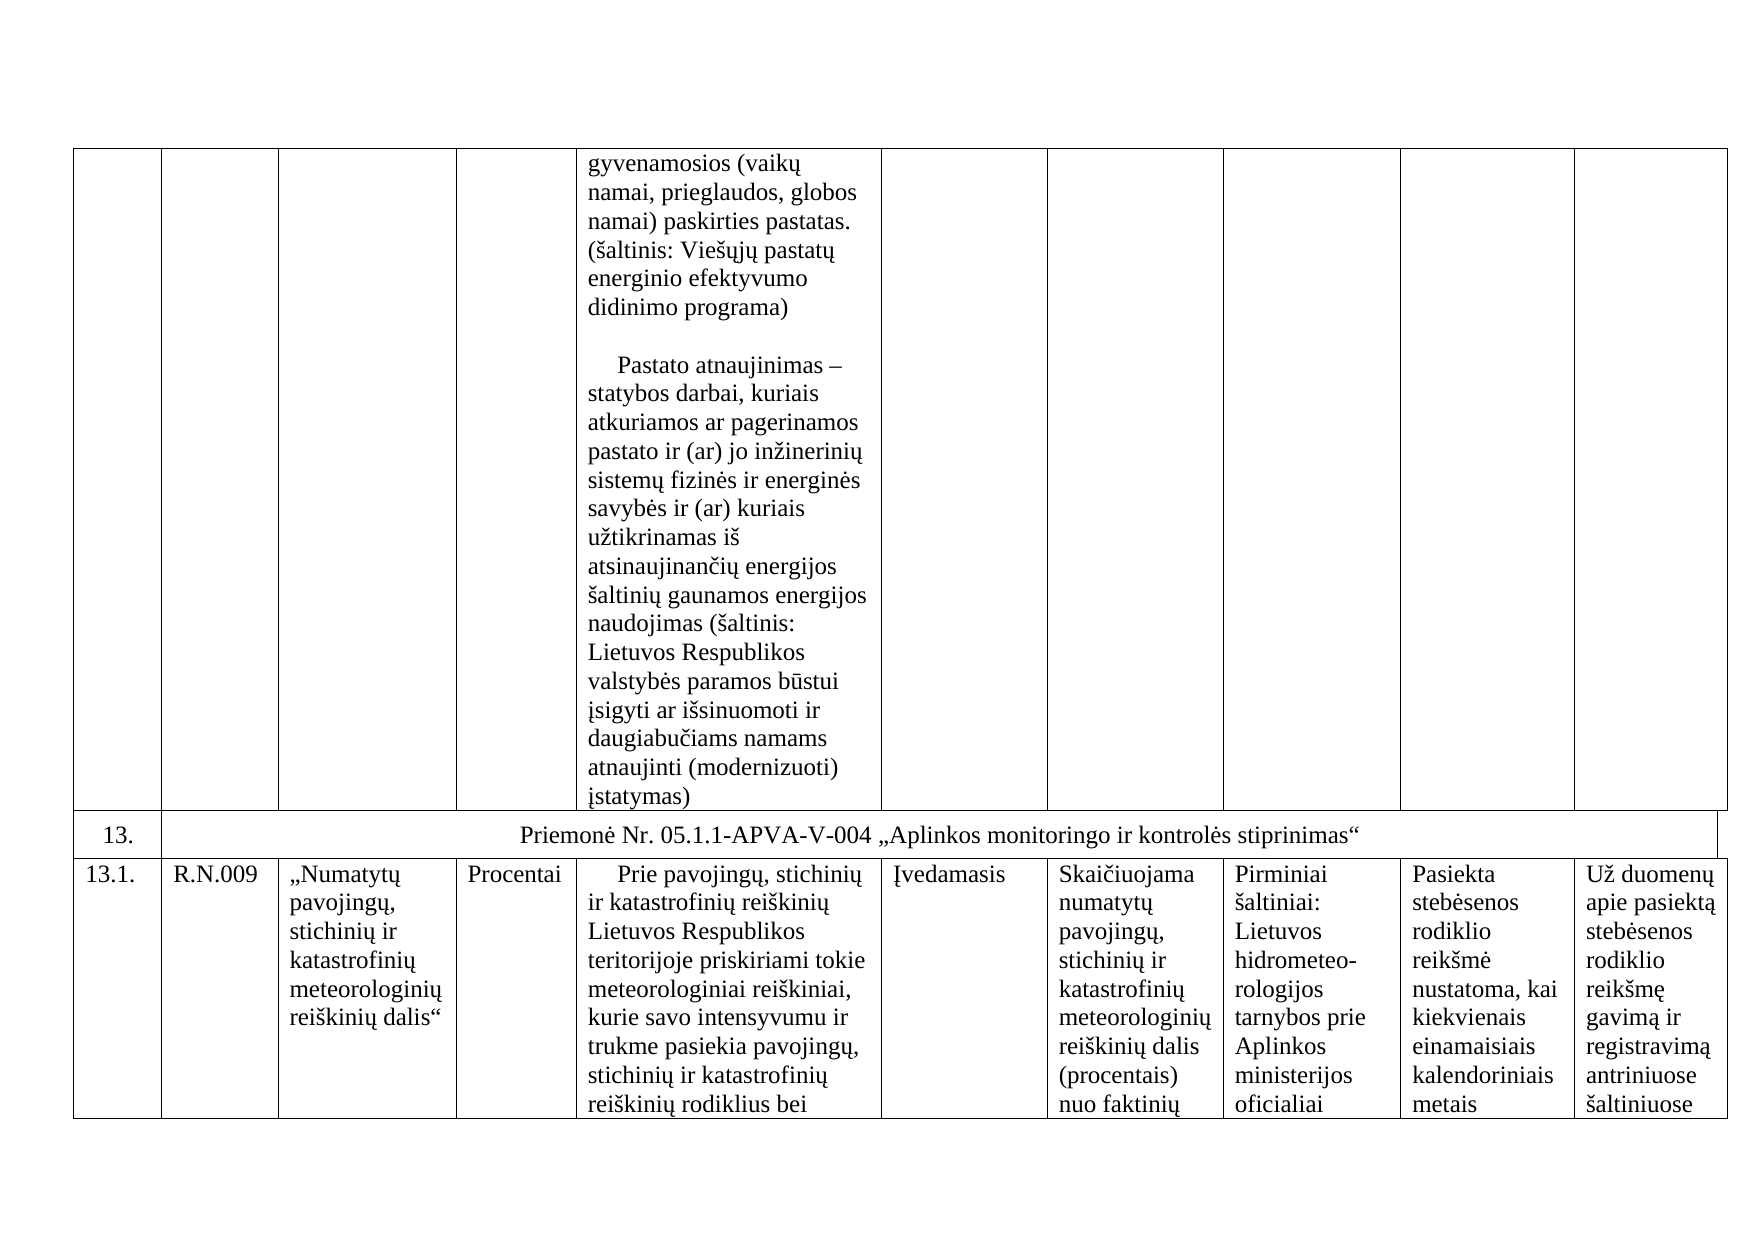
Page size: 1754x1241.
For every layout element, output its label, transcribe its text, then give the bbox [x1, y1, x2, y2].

table_cell [1718, 811, 1722, 858]
table_cell Procentai [457, 859, 576, 1117]
table_cell Prie pavojingų, stichinių ir katastrofinių reiškinių Lietuvos Respublikos teritorijoje priskiriami tokie meteorologiniai reiškiniai, kurie savo intensyvumu ir trukme pasiekia pavojingų, stichinių ir katastrofinių reiškinių rodiklius bei [577, 859, 881, 1117]
table_cell [1401, 149, 1574, 810]
table_cell [1048, 149, 1223, 810]
table_cell „Numatytų pavojingų, stichinių ir katastrofinių meteorologinių reiškinių dalis“ [279, 859, 456, 1117]
table_cell [162, 149, 278, 810]
table_cell Pirminiai šaltiniai: Lietuvos hidrometeo-rologijos tarnybos prie Aplinkos ministerijos oficialiai [1224, 859, 1400, 1117]
table_cell [279, 149, 456, 810]
table_cell R.N.009 [162, 859, 278, 1117]
table_cell [1224, 149, 1400, 810]
table_cell Pasiekta stebėsenos rodiklio reikšmė nustatoma, kai kiekvienais einamaisiais kalendoriniais metais [1401, 859, 1574, 1117]
table_cell [1722, 811, 1728, 858]
table_cell gyvenamosios (vaikų namai, prieglaudos, globos namai) paskirties pastatas. (šaltinis: Viešųjų pastatų energinio efektyvumo didinimo programa) Pastato atnaujinimas – statybos darbai, kuriais atkuriamos ar pagerinamos pastato ir (ar) jo inžinerinių sistemų fizinės ir energinės savybės ir (ar) kuriais užtikrinamas iš atsinaujinančių energijos šaltinių gaunamos energijos naudojimas (šaltinis: Lietuvos Respublikos valstybės paramos būstui įsigyti ar išsinuomoti ir daugiabučiams namams atnaujinti (modernizuoti) įstatymas) [577, 149, 881, 810]
table_cell Už duomenų apie pasiektą stebėsenos rodiklio reikšmę gavimą ir registravimą antriniuose šaltiniuose [1575, 859, 1727, 1117]
table_cell Priemonė Nr. 05.1.1-APVA-V-004 „Aplinkos monitoringo ir kontrolės stiprinimas“ [162, 811, 1717, 858]
table_cell 13. [74, 811, 161, 858]
table_cell 13.1. [74, 859, 161, 1117]
table_cell Įvedamasis [882, 859, 1047, 1117]
table_cell [882, 149, 1047, 810]
table_cell [457, 149, 576, 810]
table_cell [74, 149, 161, 810]
table_cell [1575, 149, 1727, 810]
table_cell Skaičiuojama numatytų pavojingų, stichinių ir katastrofinių meteorologinių reiškinių dalis (procentais) nuo faktinių [1048, 859, 1223, 1117]
